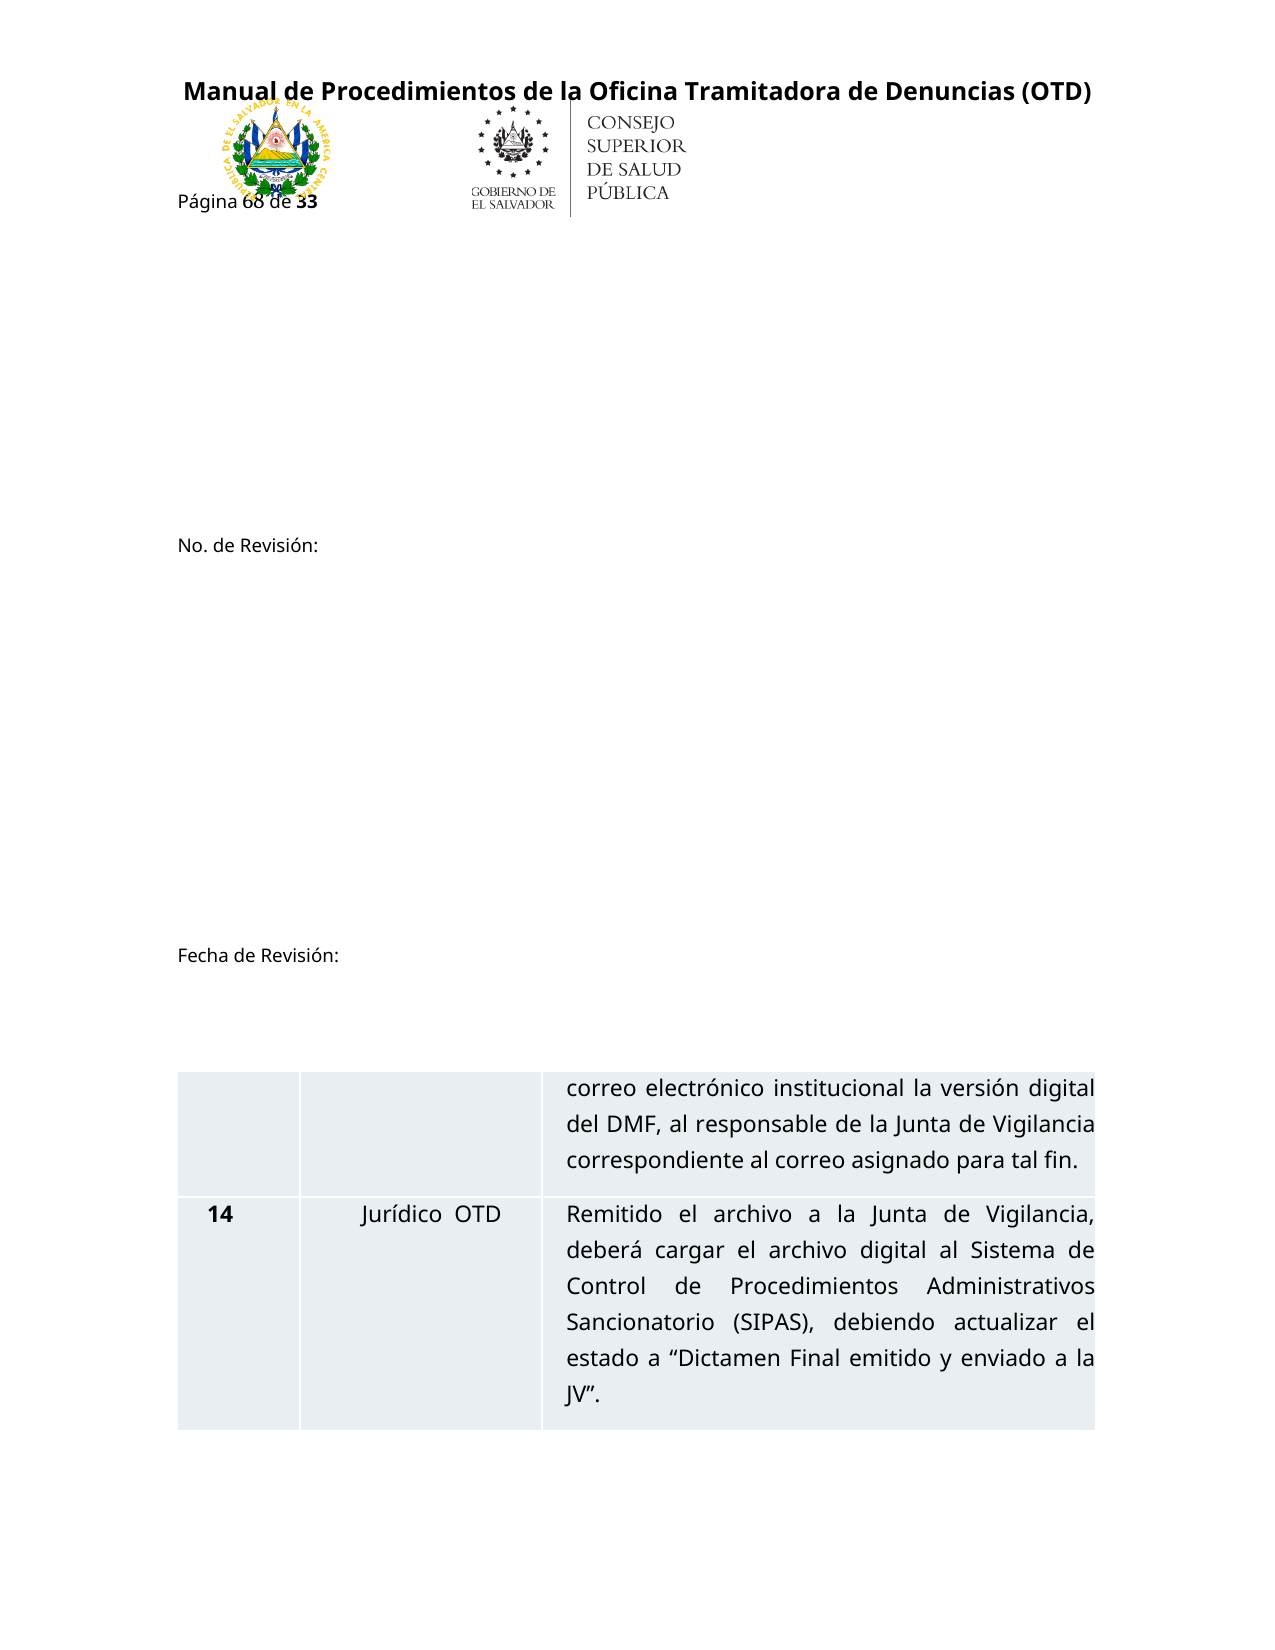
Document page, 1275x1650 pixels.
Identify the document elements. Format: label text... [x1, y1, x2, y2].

table_cell correo electrónico institucional la versión digital del DMF, al responsable de la Junta de Vigilancia correspondiente al correo asignado para tal fin. [543, 1072, 1095, 1196]
table_cell Remitido el archivo a la Junta de Vigilancia, deberá cargar el archivo digital al Sistema de Control de Procedimientos Administrativos Sancionatorio (SIPAS), debiendo actualizar el estado a “Dictamen Final emitido y enviado a la JV”. [543, 1198, 1095, 1430]
table_cell 14 [178, 1198, 299, 1430]
table_cell [301, 1072, 541, 1196]
picture [472, 97, 687, 217]
table_cell Jurídico OTD [301, 1198, 541, 1430]
table_cell [178, 1072, 299, 1196]
picture [222, 97, 331, 201]
